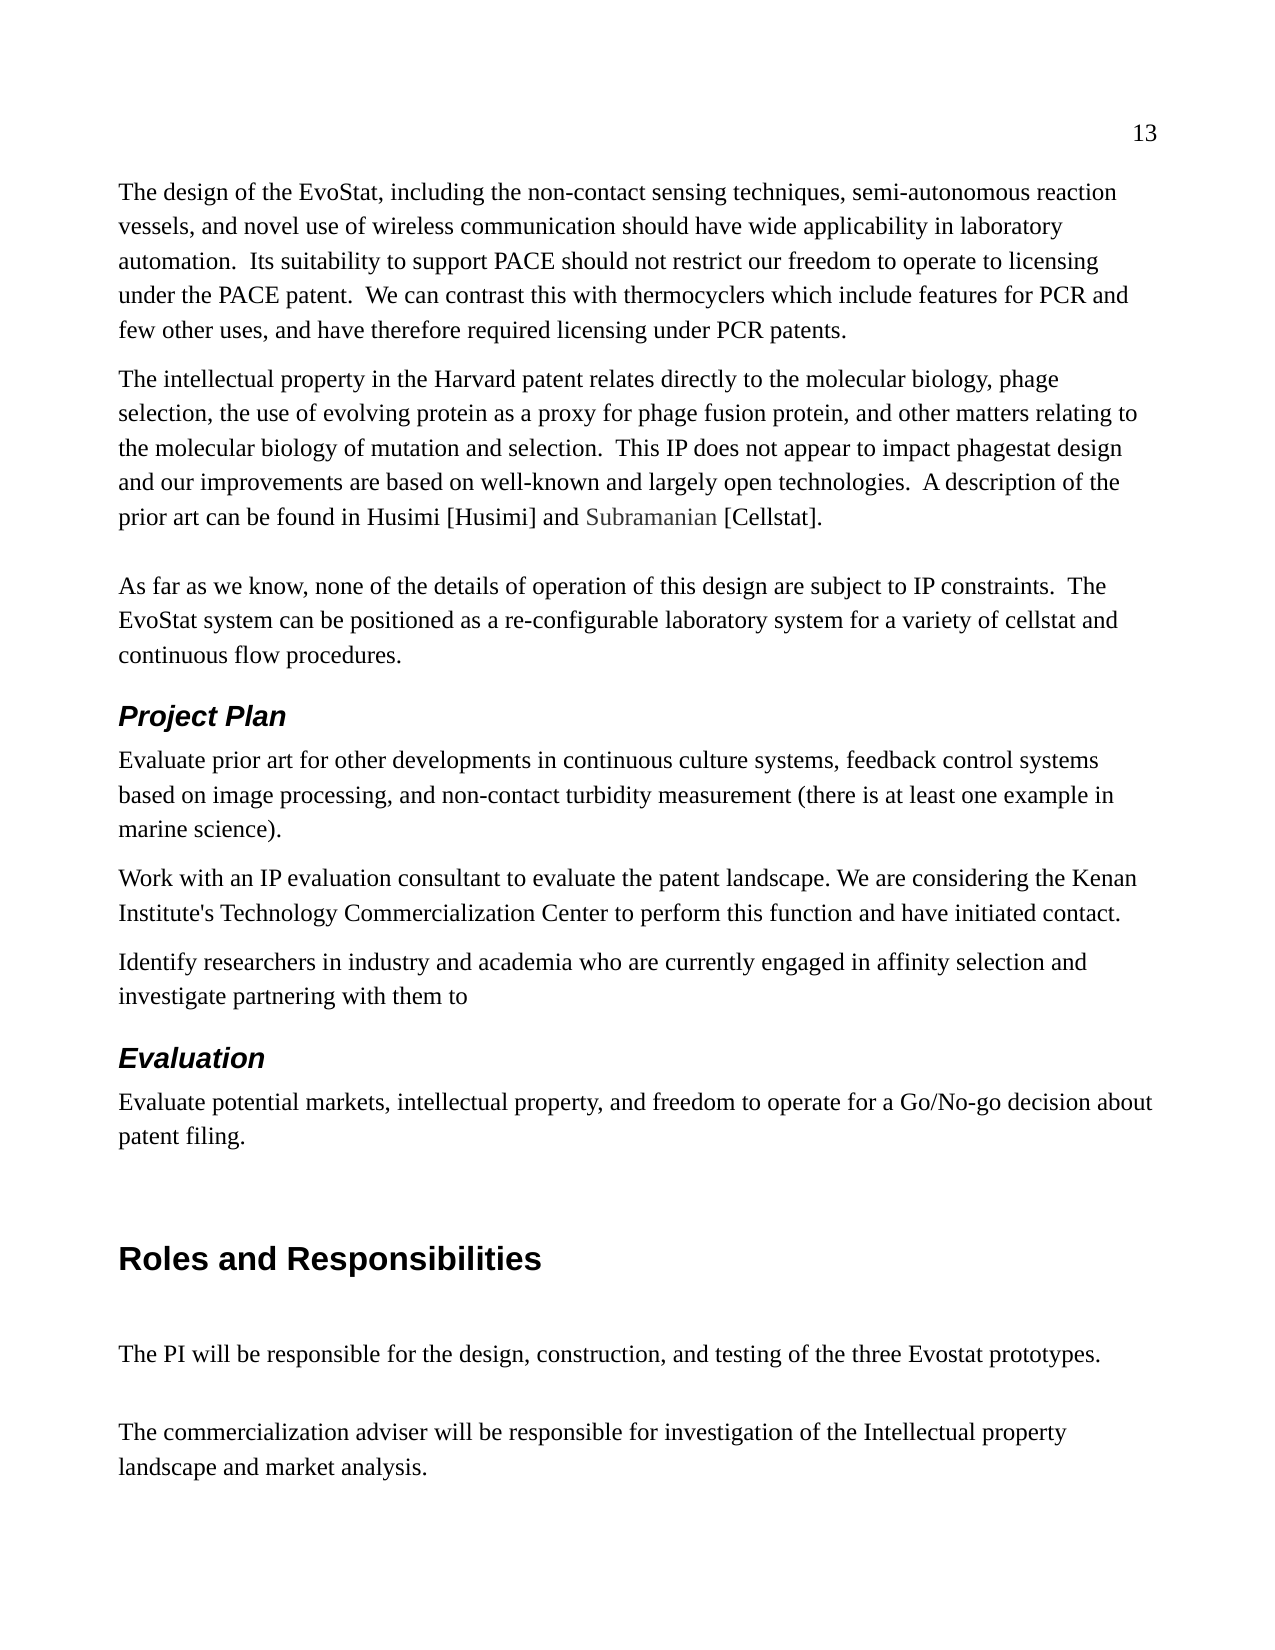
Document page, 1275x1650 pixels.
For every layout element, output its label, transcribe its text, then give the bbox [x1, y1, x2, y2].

text The PI will be responsible for the design, construction, and testing of the three Evostat prototypes. [118, 1339, 1157, 1368]
text Evaluate potential markets, intellectual property, and freedom to operate for a Go/No-go decision about patent filing. [118, 1087, 1157, 1150]
text The design of the EvoStat, including the non-contact sensing techniques, semi-autonomous reaction vessels, and novel use of wireless communication should have wide applicability in laboratory automation. Its suitability to support PACE should not restrict our freedom to operate to licensing under the PACE patent. We can contrast this with thermocyclers which include features for PCR and few other uses, and have therefore required licensing under PCR patents. [118, 177, 1157, 343]
text Evaluate prior art for other developments in continuous culture systems, feedback control systems based on image processing, and non-contact turbidity measurement (there is at least one example in marine science). [118, 745, 1157, 843]
text Work with an IP evaluation consultant to evaluate the patent landscape. We are considering the Kenan Institute's Technology Commercialization Center to perform this function and have initiated contact. [118, 863, 1157, 926]
subtitle Roles and Responsibilities [118, 1239, 1157, 1278]
subtitle Project Plan [118, 699, 1157, 733]
text The commercialization adviser will be responsible for investigation of the Intellectual property landscape and market analysis. [118, 1417, 1157, 1480]
text Identify researchers in industry and academia who are currently engaged in affinity selection and investigate partnering with them to [118, 947, 1157, 1010]
subtitle Evaluation [118, 1041, 1157, 1074]
text The intellectual property in the Harvard patent relates directly to the molecular biology, phage selection, the use of evolving protein as a proxy for phage fusion protein, and other matters relating to the molecular biology of mutation and selection. This IP does not appear to impact phagestat design and our improvements are based on well-known and largely open technologies. A description of the prior art can be found in Husimi [Husimi] and Subramanian [Cellstat]. As far as we know, none of the details of operation of this design are subject to IP constraints. The EvoStat system can be positioned as a re-configurable laboratory system for a variety of cellstat and continuous flow procedures. [118, 364, 1157, 668]
